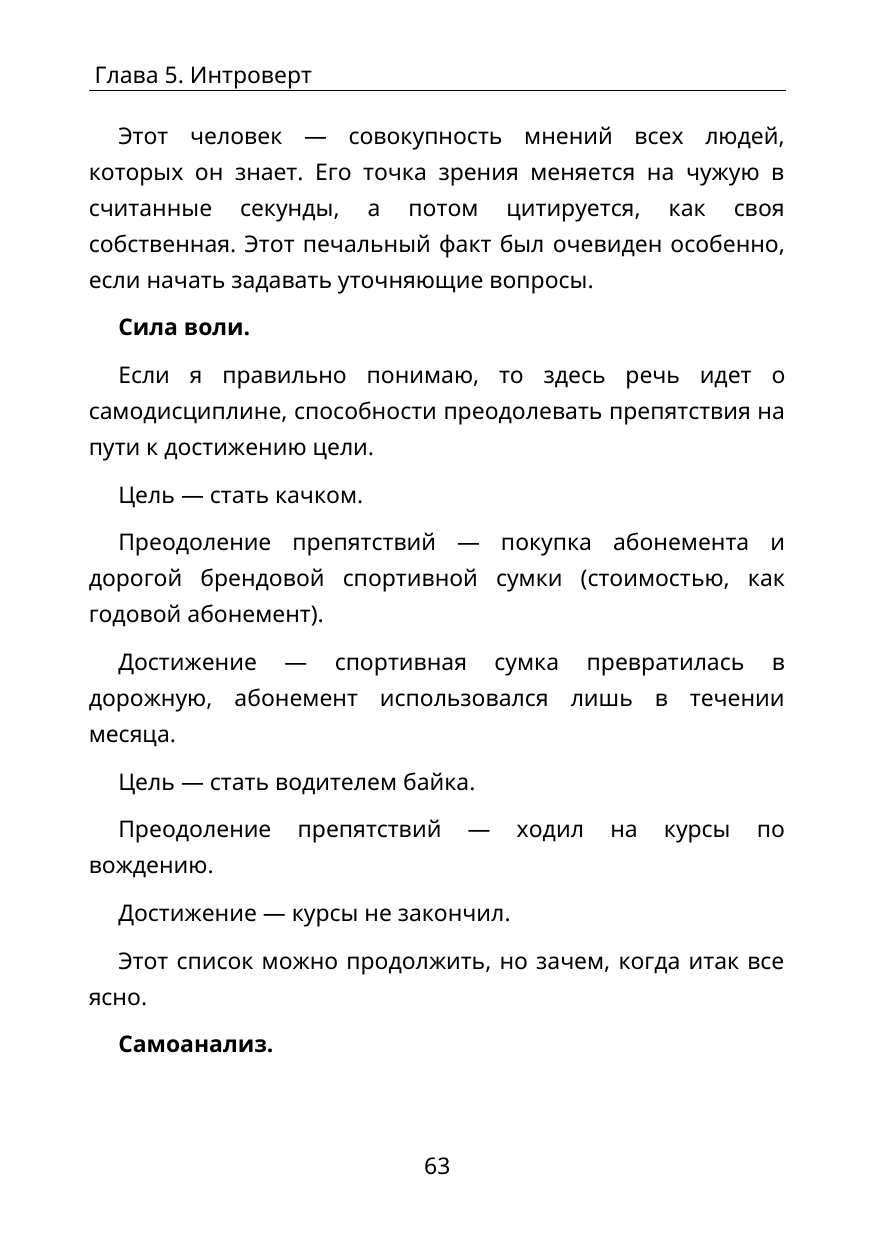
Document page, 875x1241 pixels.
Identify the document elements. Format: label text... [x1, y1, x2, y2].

text Преодоление препятствий — ходил на курсы по вождению. [88, 813, 786, 880]
text Преодоление препятствий — покупка абонемента и дорогой брендовой спортивной сумки (стоимостью, как годовой абонемент). [88, 526, 786, 629]
text Достижение — курсы не закончил. [88, 897, 786, 928]
text Самоанализ. [88, 1028, 786, 1059]
text Достижение — спортивная сумка превратилась в дорожную, абонемент использовался лишь в течении месяца. [88, 646, 786, 749]
text Цель — стать водителем байка. [88, 766, 786, 797]
text Этот человек — совокупность мнений всех людей, которых он знает. Его точка зрения меняется на чужую в считанные секунды, а потом цитируется, как своя собственная. Этот печальный факт был очевиден особенно, если начать задавать уточняющие вопросы. [88, 120, 786, 295]
text Этот список можно продолжить, но зачем, когда итак все ясно. [88, 944, 786, 1012]
text Сила воли. [88, 311, 786, 343]
text Если я правильно понимаю, то здесь речь идет о самодисциплине, способности преодолевать препятствия на пути к достижению цели. [88, 359, 786, 462]
text Цель — стать качком. [88, 479, 786, 510]
